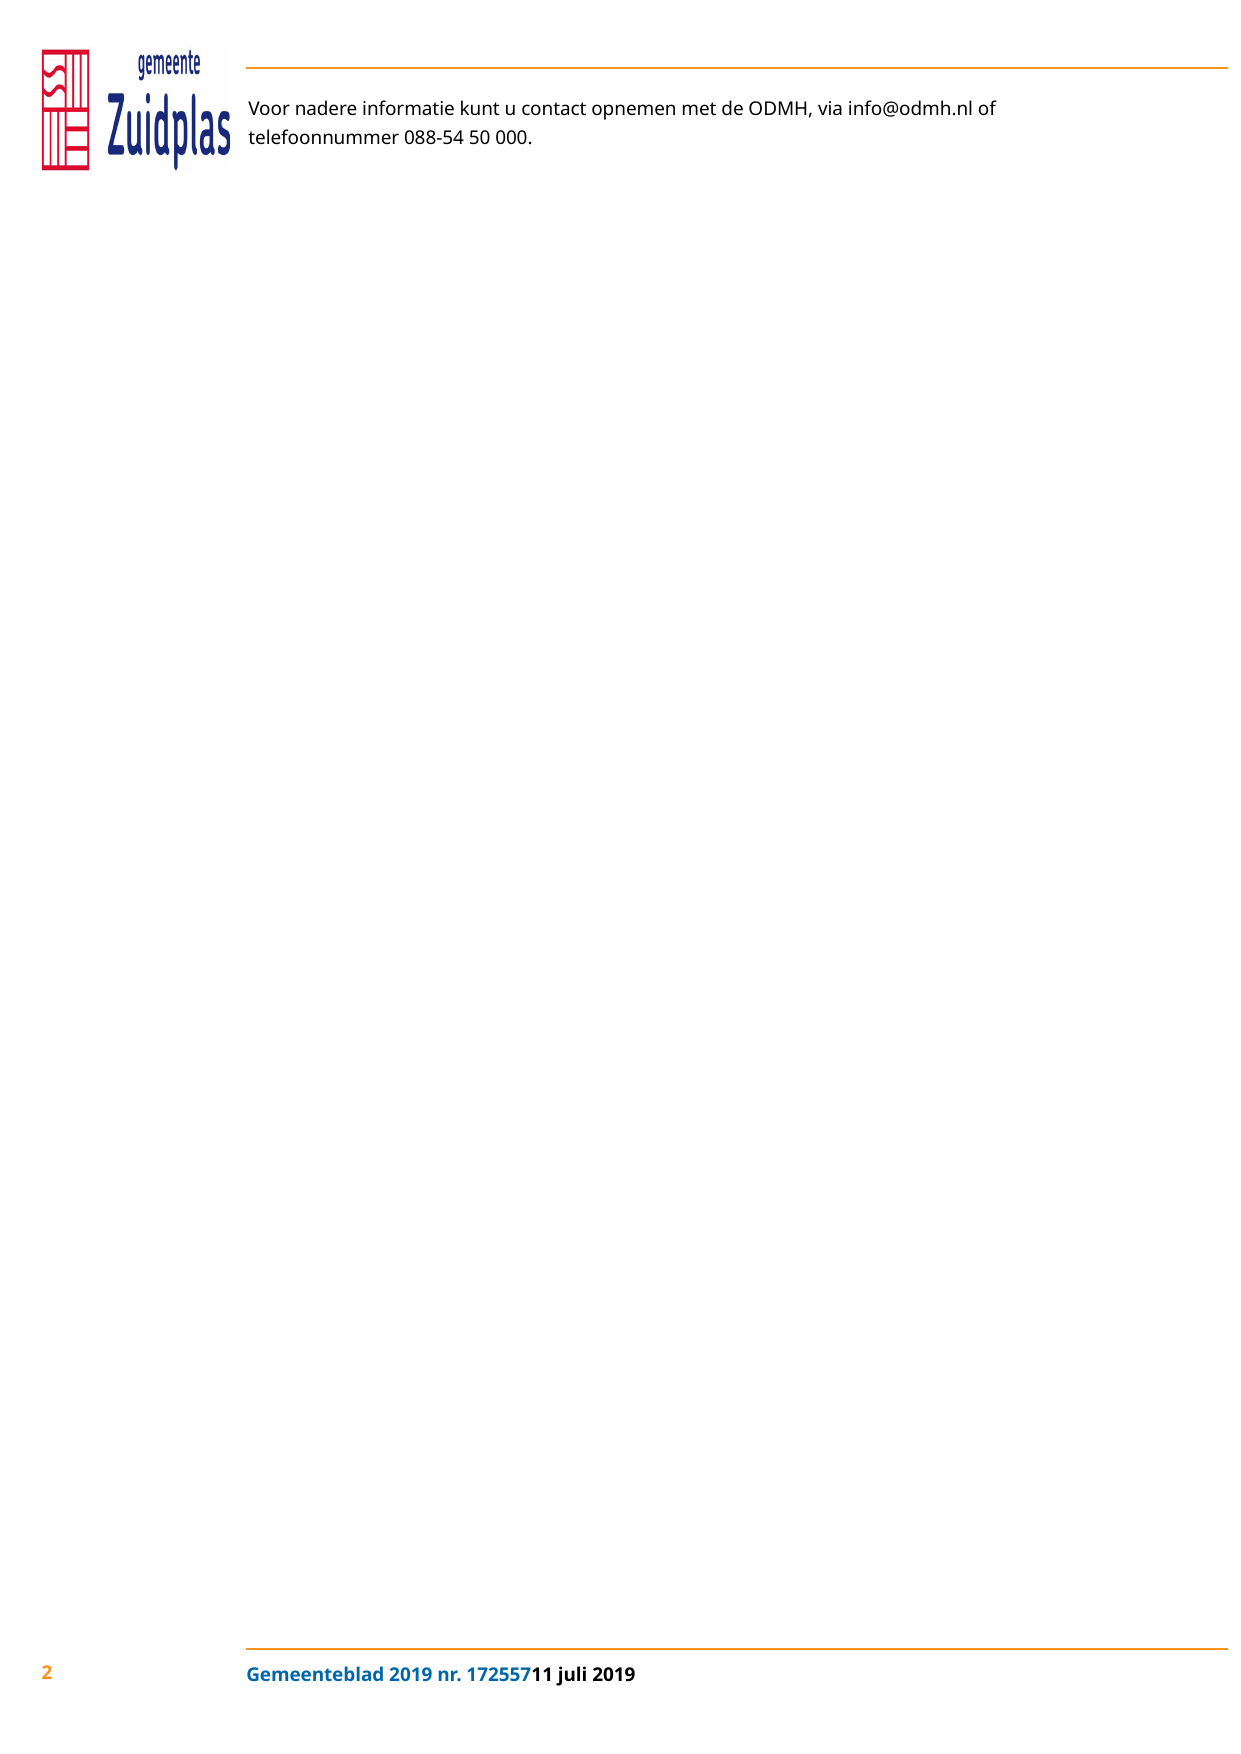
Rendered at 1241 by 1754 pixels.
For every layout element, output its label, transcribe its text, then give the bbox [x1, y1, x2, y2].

picture [41, 47, 231, 172]
text Voor nadere informatie kunt u contact opnemen met de ODMH, via info@odmh.nl of telefoonnummer 088-54 50 000. [248, 95, 1152, 150]
